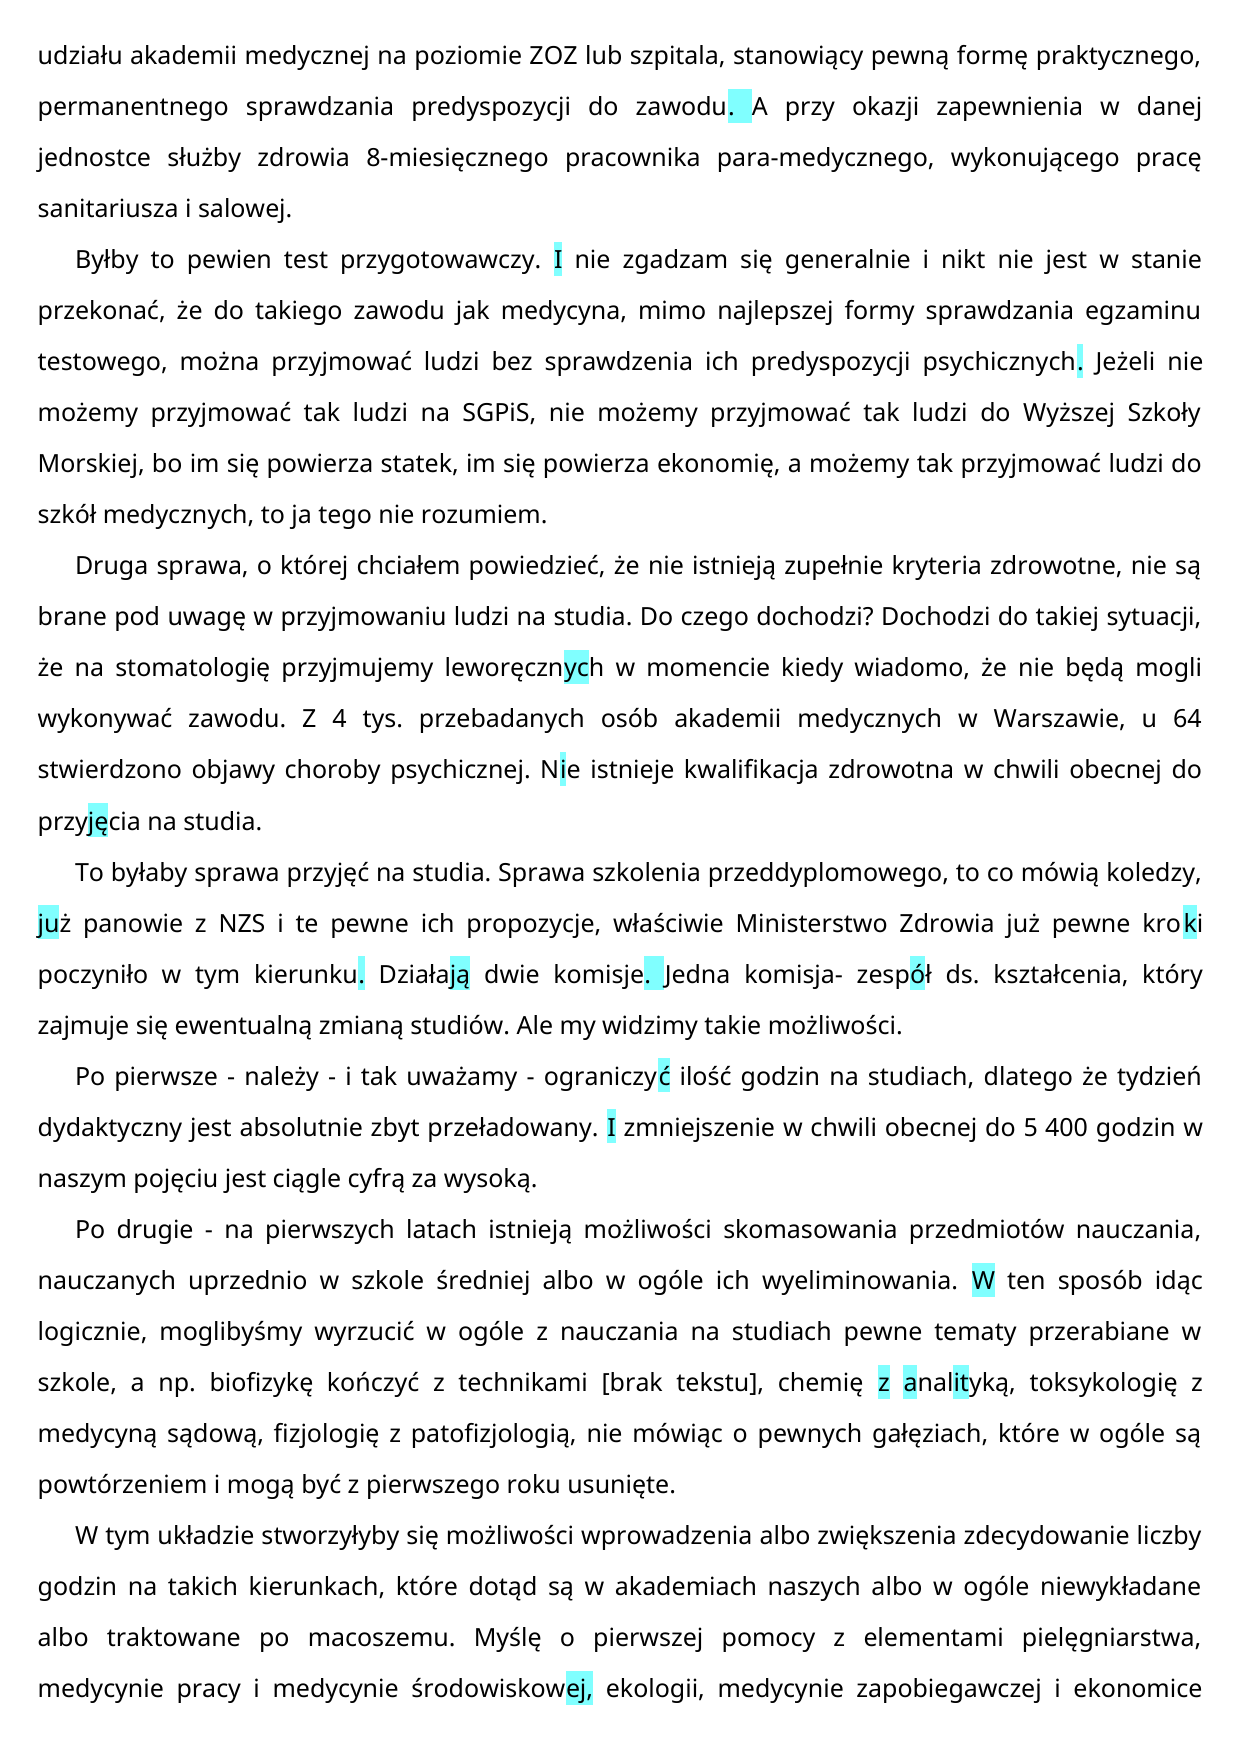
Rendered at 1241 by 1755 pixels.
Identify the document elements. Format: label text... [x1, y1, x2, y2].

text udziału akademii medycznej na poziomie ZOZ lub szpitala, stanowiący pewną formę praktycznego, permanentnego sprawdzania predyspozycji do zawodu. A przy okazji zapewnienia w danej jednostce służby zdrowia 8-miesięcznego pracownika para-medycznego, wykonującego pracę sanitariusza i salowej. [37, 37, 1203, 225]
text Po pierwsze - należy - i tak uważamy - ograniczyć ilość godzin na studiach, dlatego że tydzień dydaktyczny jest absolutnie zbyt przeładowany. I zmniejszenie w chwili obecnej do 5 400 godzin w naszym pojęciu jest ciągle cyfrą za wysoką. [37, 1058, 1203, 1194]
text Po drugie - na pierwszych latach istnieją możliwości skomasowania przedmiotów nauczania, nauczanych uprzednio w szkole średniej albo w ogóle ich wyeliminowania. W ten sposób idąc logicznie, moglibyśmy wyrzucić w ogóle z nauczania na studiach pewne tematy przerabiane w szkole, a np. biofizykę kończyć z technikami [brak tekstu], chemię z analityką, toksykologię z medycyną sądową, fizjologię z patofizjologią, nie mówiąc o pewnych gałęziach, które w ogóle są powtórzeniem i mogą być z pierwszego roku usunięte. [37, 1211, 1203, 1501]
text Byłby to pewien test przygotowawczy. I nie zgadzam się generalnie i nikt nie jest w stanie przekonać, że do takiego zawodu jak medycyna, mimo najlepszej formy sprawdzania egzaminu testowego, można przyjmować ludzi bez sprawdzenia ich predyspozycji psychicznych. Jeżeli nie możemy przyjmować tak ludzi na SGPiS, nie możemy przyjmować tak ludzi do Wyższej Szkoły Morskiej, bo im się powierza statek, im się powierza ekonomię, a możemy tak przyjmować ludzi do szkół medycznych, to ja tego nie rozumiem. [37, 242, 1203, 531]
text To byłaby sprawa przyjęć na studia. Sprawa szkolenia przeddyplomowego, to co mówią koledzy, już panowie z NZS i te pewne ich propozycje, właściwie Ministerstwo Zdrowia już pewne kroki poczyniło w tym kierunku. Działają dwie komisje. Jedna komisja- zespół ds. kształcenia, który zajmuje się ewentualną zmianą studiów. Ale my widzimy takie możliwości. [37, 854, 1203, 1041]
text W tym układzie stworzyłyby się możliwości wprowadzenia albo zwiększenia zdecydowanie liczby godzin na takich kierunkach, które dotąd są w akademiach naszych albo w ogóle niewykładane albo traktowane po macoszemu. Myślę o pierwszej pomocy z elementami pielęgniarstwa, medycynie pracy i medycynie środowiskowej, ekologii, medycynie zapobiegawczej i ekonomice [37, 1518, 1203, 1705]
text Druga sprawa, o której chciałem powiedzieć, że nie istnieją zupełnie kryteria zdrowotne, nie są brane pod uwagę w przyjmowaniu ludzi na studia. Do czego dochodzi? Dochodzi do takiej sytuacji, że na stomatologię przyjmujemy leworęcznych w momencie kiedy wiadomo, że nie będą mogli wykonywać zawodu. Z 4 tys. przebadanych osób akademii medycznych w Warszawie, u 64 stwierdzono objawy choroby psychicznej. Nie istnieje kwalifikacja zdrowotna w chwili obecnej do przyjęcia na studia. [37, 548, 1203, 837]
